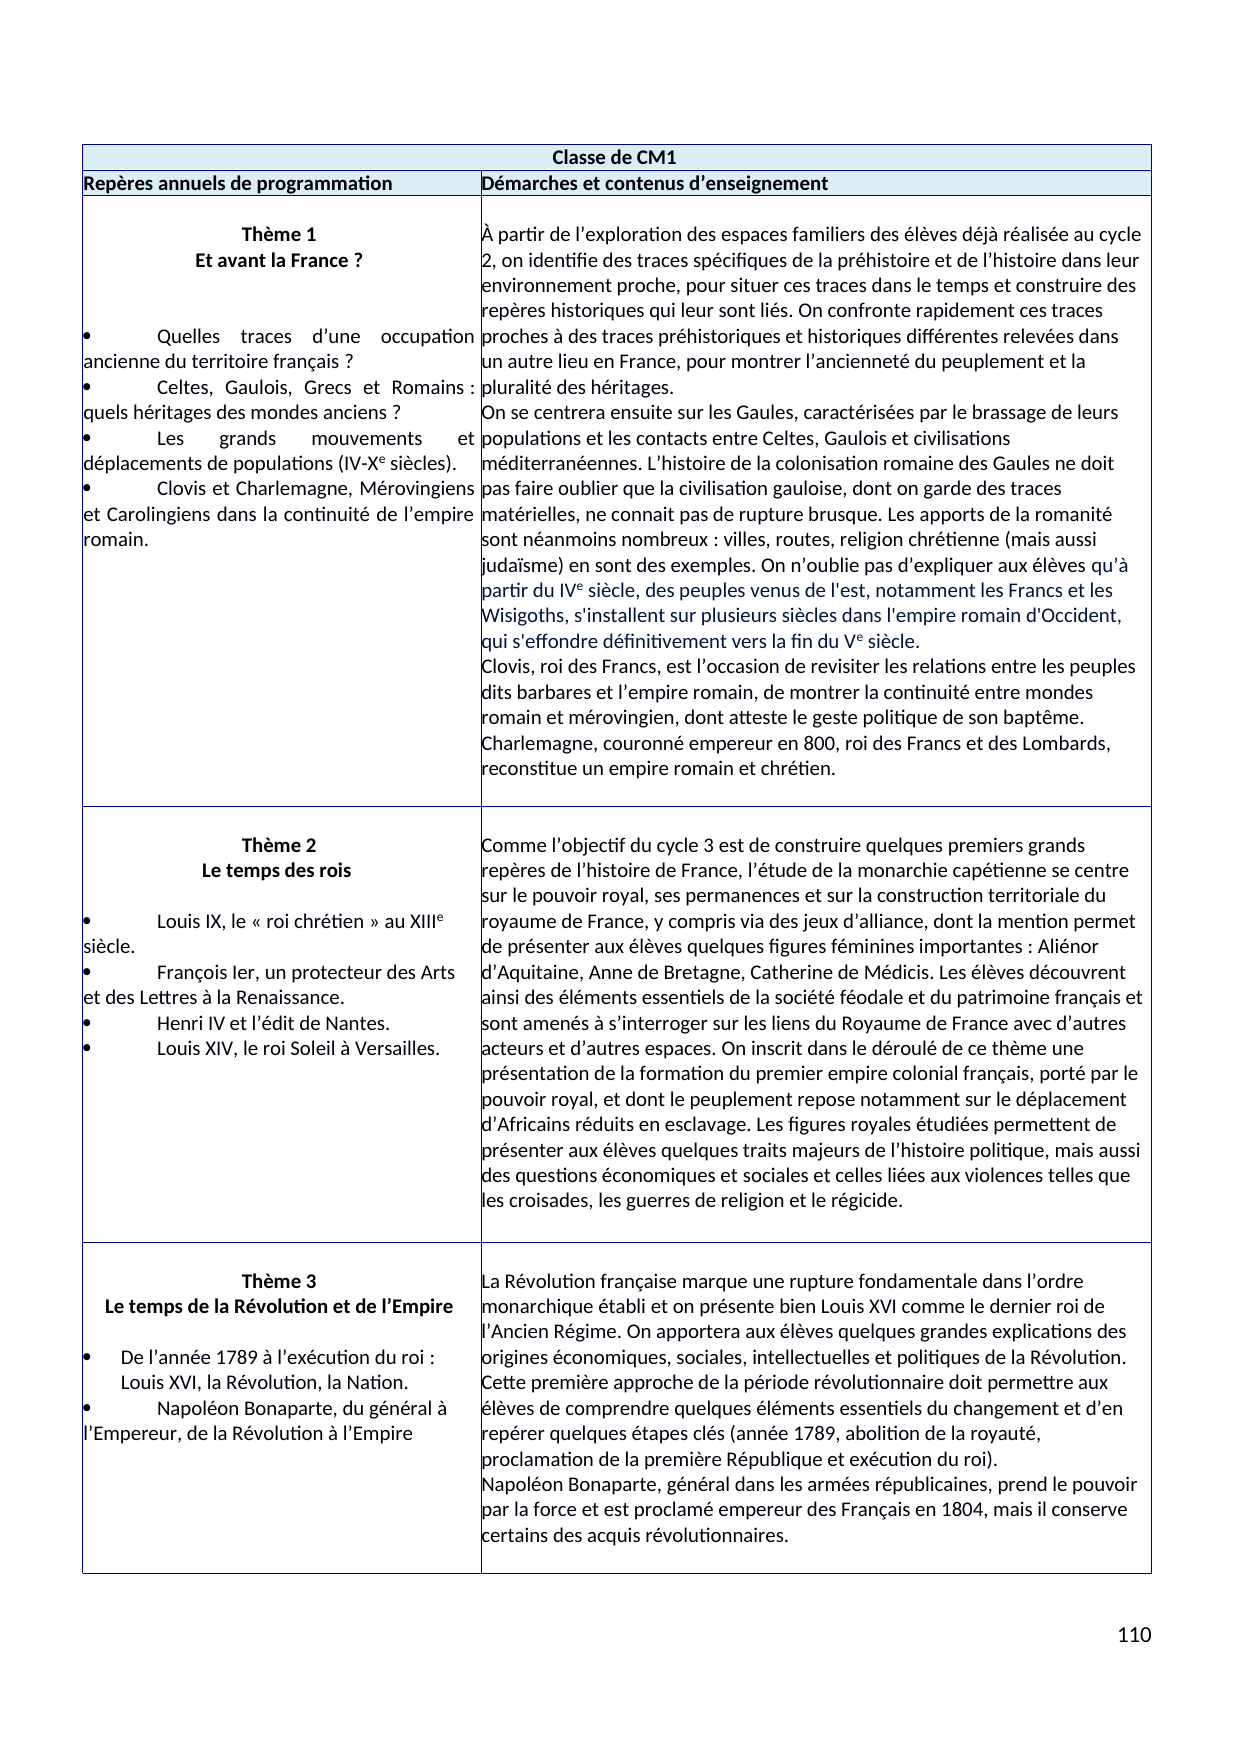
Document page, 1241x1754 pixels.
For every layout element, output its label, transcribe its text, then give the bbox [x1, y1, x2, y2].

table_cell À partir de l’exploration des espaces familiers des élèves déjà réalisée au cycle 2, on identifie des traces spécifiques de la préhistoire et de l’histoire dans leur environnement proche, pour situer ces traces dans le temps et construire des repères historiques qui leur sont liés. On confronte rapidement ces traces proches à des traces préhistoriques et historiques différentes relevées dans un autre lieu en France, pour montrer l’ancienneté du peuplement et la pluralité des héritages. On se centrera ensuite sur les Gaules, caractérisées par le brassage de leurs populations et les contacts entre Celtes, Gaulois et civilisations méditerranéennes. L’histoire de la colonisation romaine des Gaules ne doit pas faire oublier que la civilisation gauloise, dont on garde des traces matérielles, ne connait pas de rupture brusque. Les apports de la romanité sont néanmoins nombreux : villes, routes, religion chrétienne (mais aussi judaïsme) en sont des exemples. On n’oublie pas d’expliquer aux élèves qu’à partir du IVe siècle, des peuples venus de l'est, notamment les Francs et les Wisigoths, s'installent sur plusieurs siècles dans l'empire romain d'Occident, qui s'effondre définitivement vers la fin du Ve siècle. Clovis, roi des Francs, est l’occasion de revisiter les relations entre les peuples dits barbares et l’empire romain, de montrer la continuité entre mondes romain et mérovingien, dont atteste le geste politique de son baptême. Charlemagne, couronné empereur en 800, roi des Francs et des Lombards, reconstitue un empire romain et chrétien. [482, 196, 1151, 806]
table_header Classe de CM1 [83, 145, 1151, 169]
table_cell La Révolution française marque une rupture fondamentale dans l’ordre monarchique établi et on présente bien Louis XVI comme le dernier roi de l’Ancien Régime. On apportera aux élèves quelques grandes explications des origines économiques, sociales, intellectuelles et politiques de la Révolution. Cette première approche de la période révolutionnaire doit permettre aux élèves de comprendre quelques éléments essentiels du changement et d’en repérer quelques étapes clés (année 1789, abolition de la royauté, proclamation de la première République et exécution du roi). Napoléon Bonaparte, général dans les armées républicaines, prend le pouvoir par la force et est proclamé empereur des Français en 1804, mais il conserve certains des acquis révolutionnaires. [482, 1243, 1151, 1573]
table_cell Comme l’objectif du cycle 3 est de construire quelques premiers grands repères de l’histoire de France, l’étude de la monarchie capétienne se centre sur le pouvoir royal, ses permanences et sur la construction territoriale du royaume de France, y compris via des jeux d’alliance, dont la mention permet de présenter aux élèves quelques figures féminines importantes : Aliénor d’Aquitaine, Anne de Bretagne, Catherine de Médicis. Les élèves découvrent ainsi des éléments essentiels de la société féodale et du patrimoine français et sont amenés à s’interroger sur les liens du Royaume de France avec d’autres acteurs et d’autres espaces. On inscrit dans le déroulé de ce thème une présentation de la formation du premier empire colonial français, porté par le pouvoir royal, et dont le peuplement repose notamment sur le déplacement d’Africains réduits en esclavage. Les figures royales étudiées permettent de présenter aux élèves quelques traits majeurs de l’histoire politique, mais aussi des questions économiques et sociales et celles liées aux violences telles que les croisades, les guerres de religion et le régicide. [482, 807, 1151, 1242]
table_cell Thème 3 Le temps de la Révolution et de l’Empire De l’année 1789 à l’exécution du roi : Louis XVI, la Révolution, la Nation. Napoléon Bonaparte, du général à l’Empereur, de la Révolution à l’Empire [83, 1243, 481, 1573]
table_cell Thème 1 Et avant la France ? Quelles traces d’une occupation ancienne du territoire français ? Celtes, Gaulois, Grecs et Romains : quels héritages des mondes anciens ? Les grands mouvements et déplacements de populations (IV-Xe siècles). Clovis et Charlemagne, Mérovingiens et Carolingiens dans la continuité de l’empire romain. [83, 196, 481, 806]
table_cell Démarches et contenus d’enseignement [482, 171, 1151, 195]
table_cell Repères annuels de programmation [83, 171, 481, 195]
table_cell Thème 2 Le temps des rois Louis IX, le « roi chrétien » au XIIIe siècle. François Ier, un protecteur des Arts et des Lettres à la Renaissance. Henri IV et l’édit de Nantes. Louis XIV, le roi Soleil à Versailles. [83, 807, 481, 1242]
